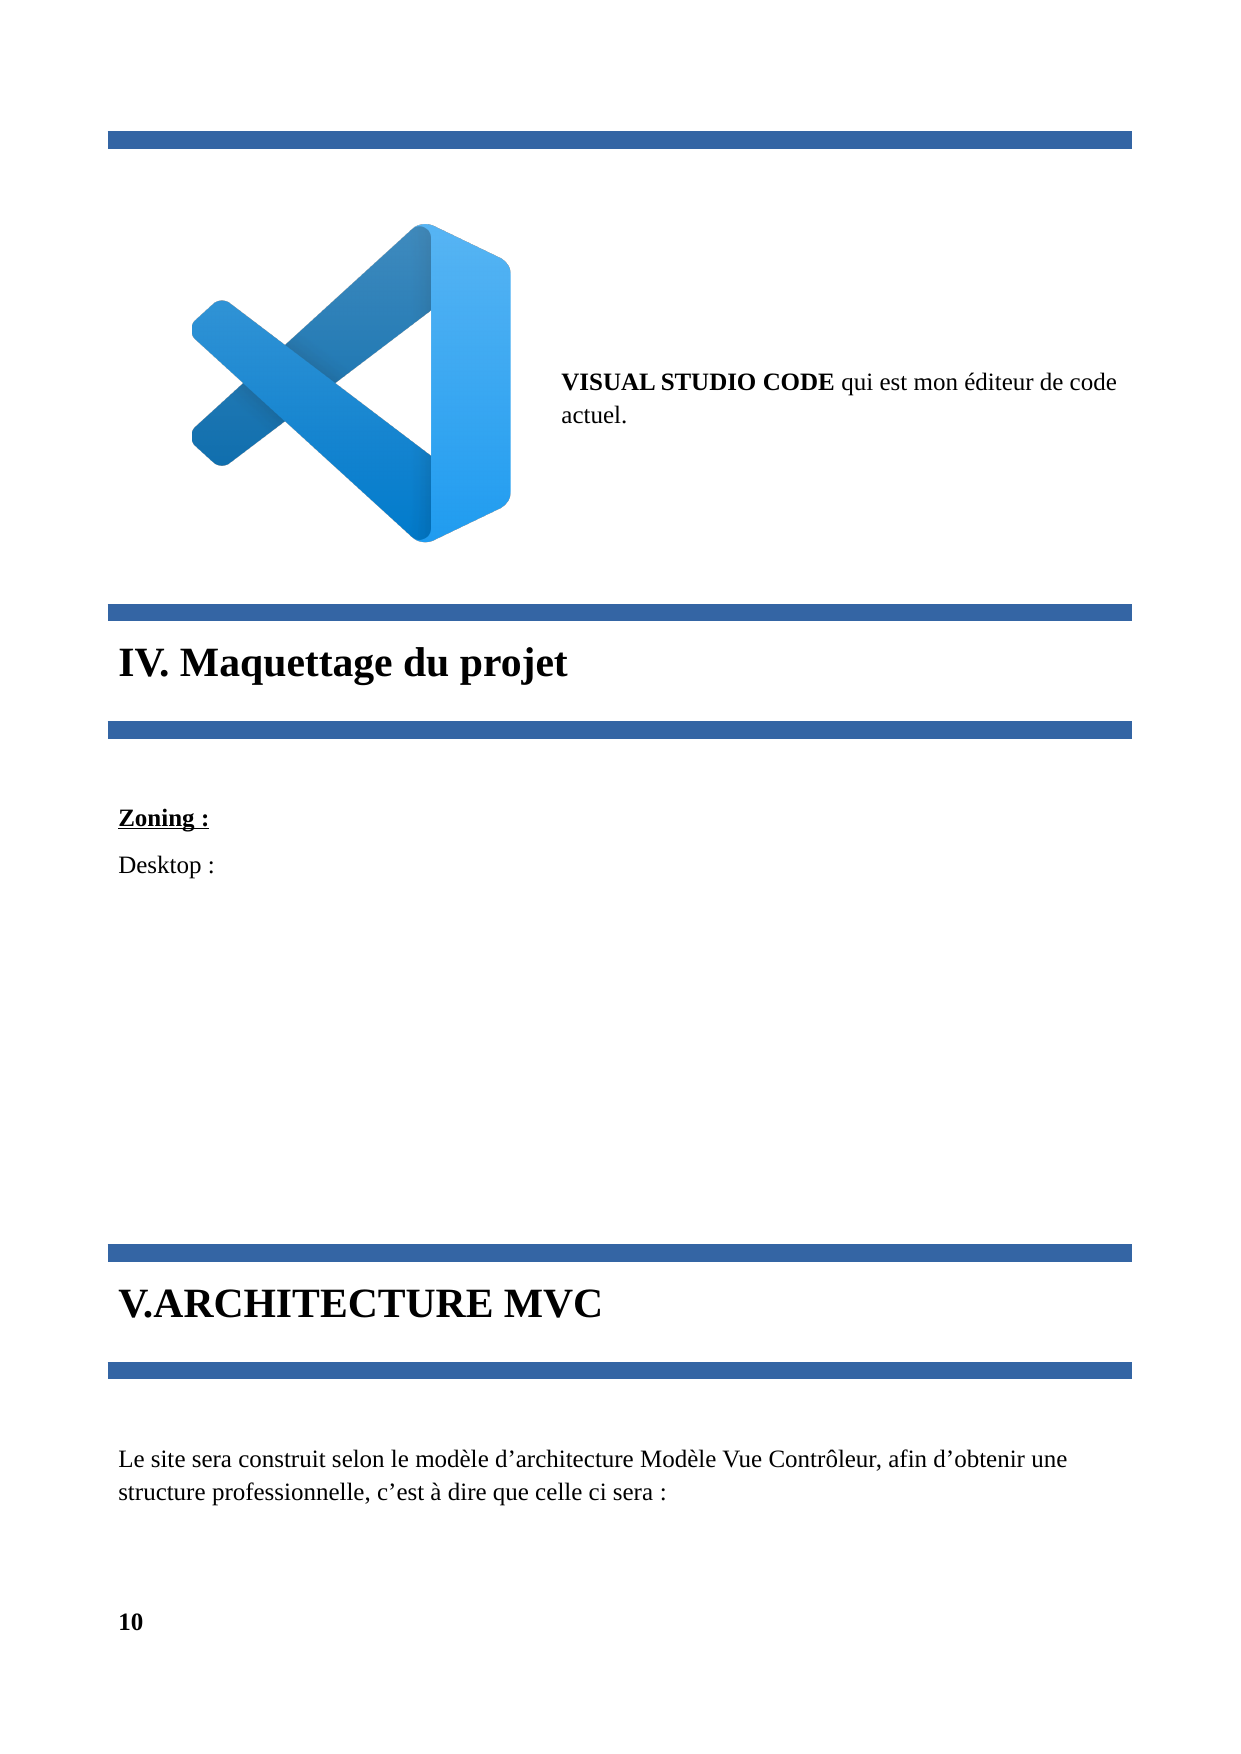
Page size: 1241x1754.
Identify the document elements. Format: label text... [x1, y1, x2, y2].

text Zoning : [118, 803, 1122, 831]
text Le site sera construit selon le modèle d’architecture Modèle Vue Contrôleur, afin d’obtenir une structure professionnelle, c’est à dire que celle ci sera : [118, 1444, 1122, 1505]
text VISUAL STUDIO CODE qui est mon éditeur de code actuel. [511, 367, 1122, 428]
text Desktop : [118, 850, 1122, 879]
text [118, 367, 192, 428]
text IV. Maquettage du projet [118, 638, 1122, 686]
text V.ARCHITECTURE MVC [118, 1279, 1122, 1327]
picture [192, 223, 511, 543]
